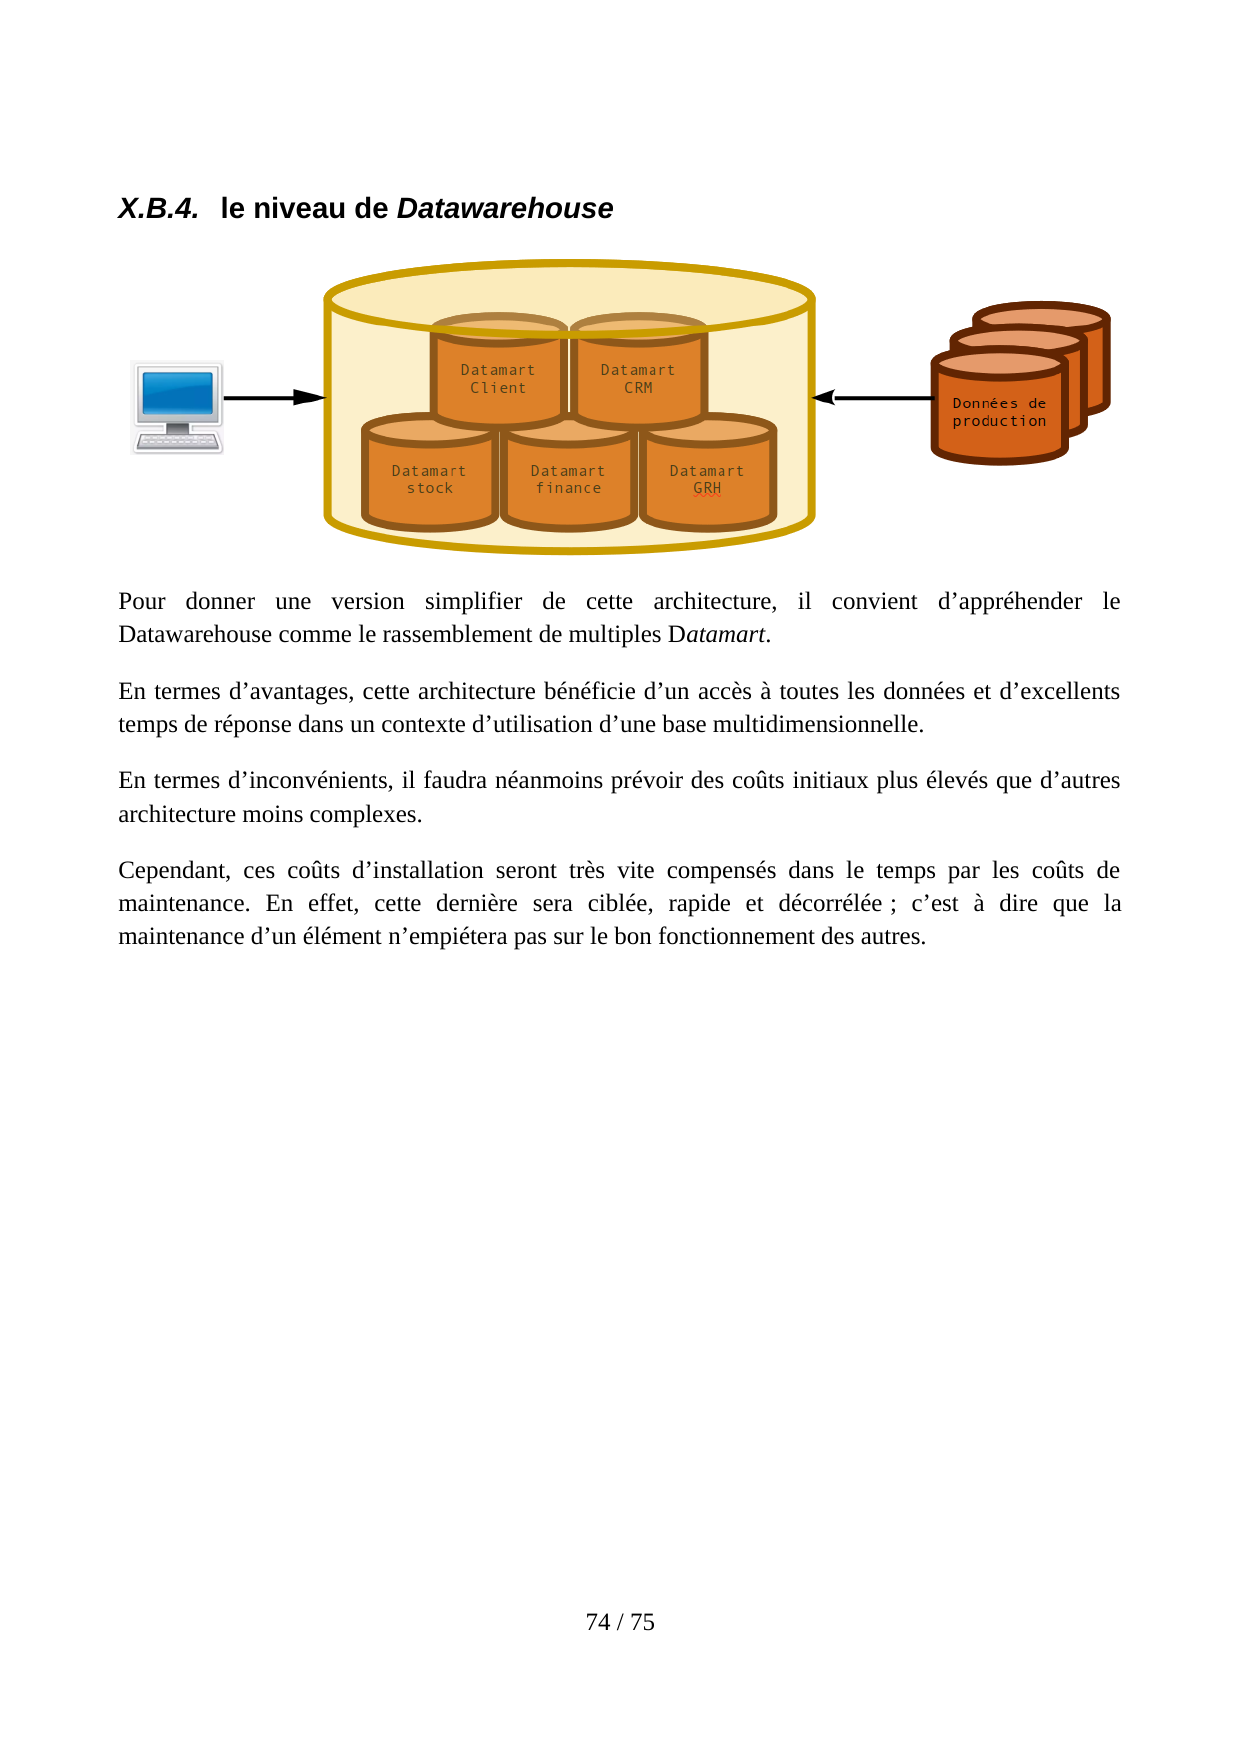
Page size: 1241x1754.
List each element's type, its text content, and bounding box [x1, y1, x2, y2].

text En termes d’avantages, cette architecture bénéficie d’un accès à toutes les données et d’excellents temps de réponse dans un contexte d’utilisation d’une base multidimensionnelle. [118, 676, 1122, 738]
text En termes d’inconvénients, il faudra néanmoins prévoir des coûts initiaux plus élevés que d’autres architecture moins complexes. [118, 766, 1122, 827]
text Cependant, ces coûts d’installation seront très vite compensés dans le temps par les coûts de maintenance. En effet, cette dernière sera ciblée, rapide et décorrélée ; c’est à dire que la maintenance d’un élément n’empiétera pas sur le bon fonctionnement des autres. [118, 855, 1122, 950]
text Pour donner une version simplifier de cette architecture, il convient d’appréhender le Datawarehouse comme le rassemblement de multiples Datamart. [118, 586, 1122, 648]
subtitle le niveau de Datawarehouse [118, 191, 1122, 225]
picture [118, 249, 1123, 558]
